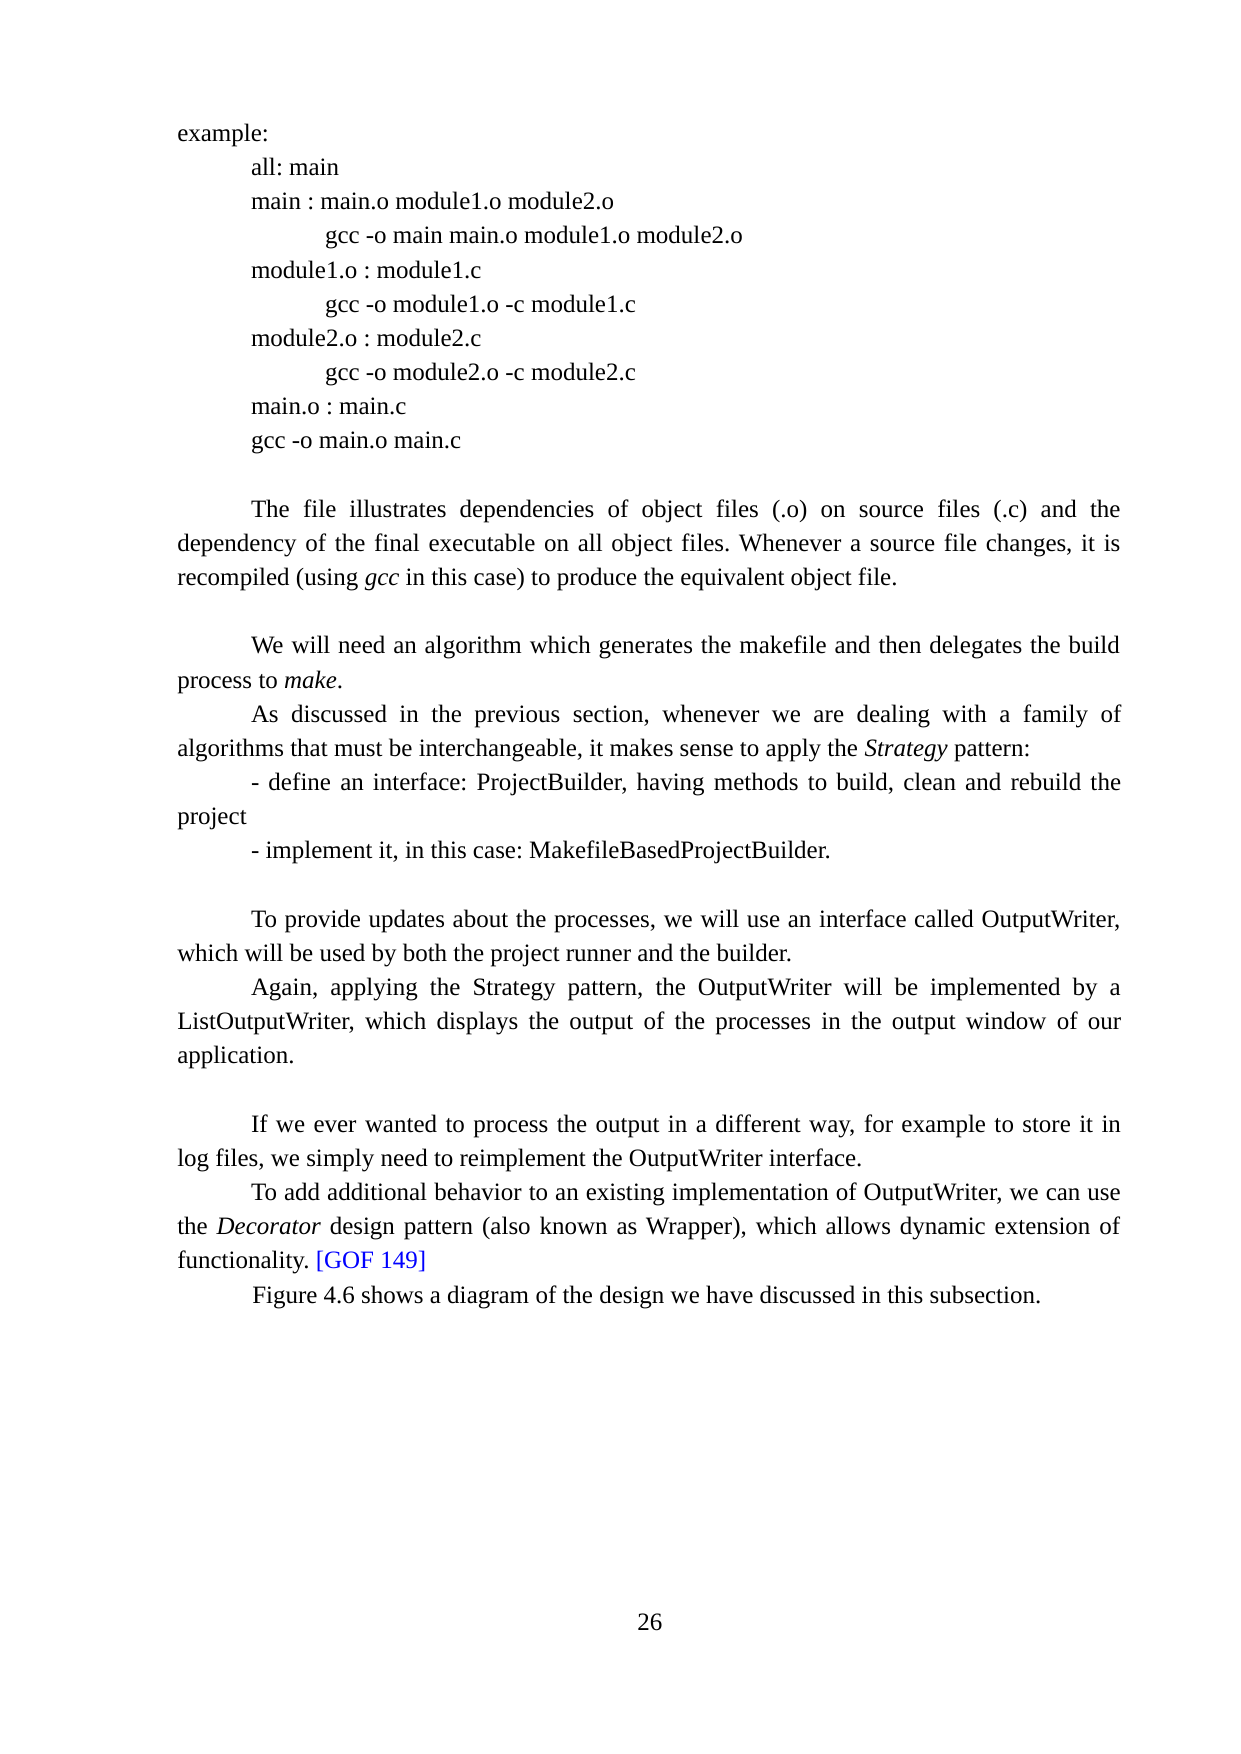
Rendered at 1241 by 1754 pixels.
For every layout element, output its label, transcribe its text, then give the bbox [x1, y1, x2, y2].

text We will need an algorithm which generates the makefile and then delegates the build process to make. [177, 631, 1122, 693]
text module2.o : module2.c [177, 323, 1122, 352]
text To add additional behavior to an existing implementation of OutputWriter, we can use the Decorator design pattern (also known as Wrapper), which allows dynamic extension of functionality. [GOF 149] [177, 1177, 1122, 1274]
text gcc -o module2.o -c module2.c [177, 357, 1122, 386]
text Again, applying the Strategy pattern, the OutputWriter will be implemented by a ListOutputWriter, which displays the output of the processes in the output window of our application. [177, 972, 1122, 1069]
text - implement it, in this case: MakefileBasedProjectBuilder. [177, 836, 1122, 864]
text module1.o : module1.c [177, 255, 1122, 283]
text example: [177, 118, 1122, 147]
text main : main.o module1.o module2.o [177, 186, 1122, 215]
text If we ever wanted to process the output in a different way, for example to store it in log files, we simply need to reimplement the OutputWriter interface. [177, 1109, 1122, 1172]
text gcc -o main.o main.c [177, 426, 1122, 454]
text all: main [177, 152, 1122, 181]
text gcc -o module1.o -c module1.c [177, 289, 1122, 318]
text - define an interface: ProjectBuilder, having methods to build, clean and rebuild the project [177, 767, 1122, 830]
text main.o : main.c [177, 391, 1122, 420]
text To provide updates about the processes, we will use an interface called OutputWriter, which will be used by both the project runner and the builder. [177, 904, 1122, 967]
text gcc -o main main.o module1.o module2.o [177, 221, 1122, 249]
text Figure 4.6 shows a diagram of the design we have discussed in this subsection. [177, 1280, 1122, 1308]
text As discussed in the previous section, whenever we are dealing with a family of algorithms that must be interchangeable, it makes sense to apply the Strategy pattern: [177, 699, 1122, 762]
text The file illustrates dependencies of object files (.o) on source files (.c) and the dependency of the final executable on all object files. Whenever a source file changes, it is recompiled (using gcc in this case) to produce the equivalent object file. [177, 494, 1122, 591]
